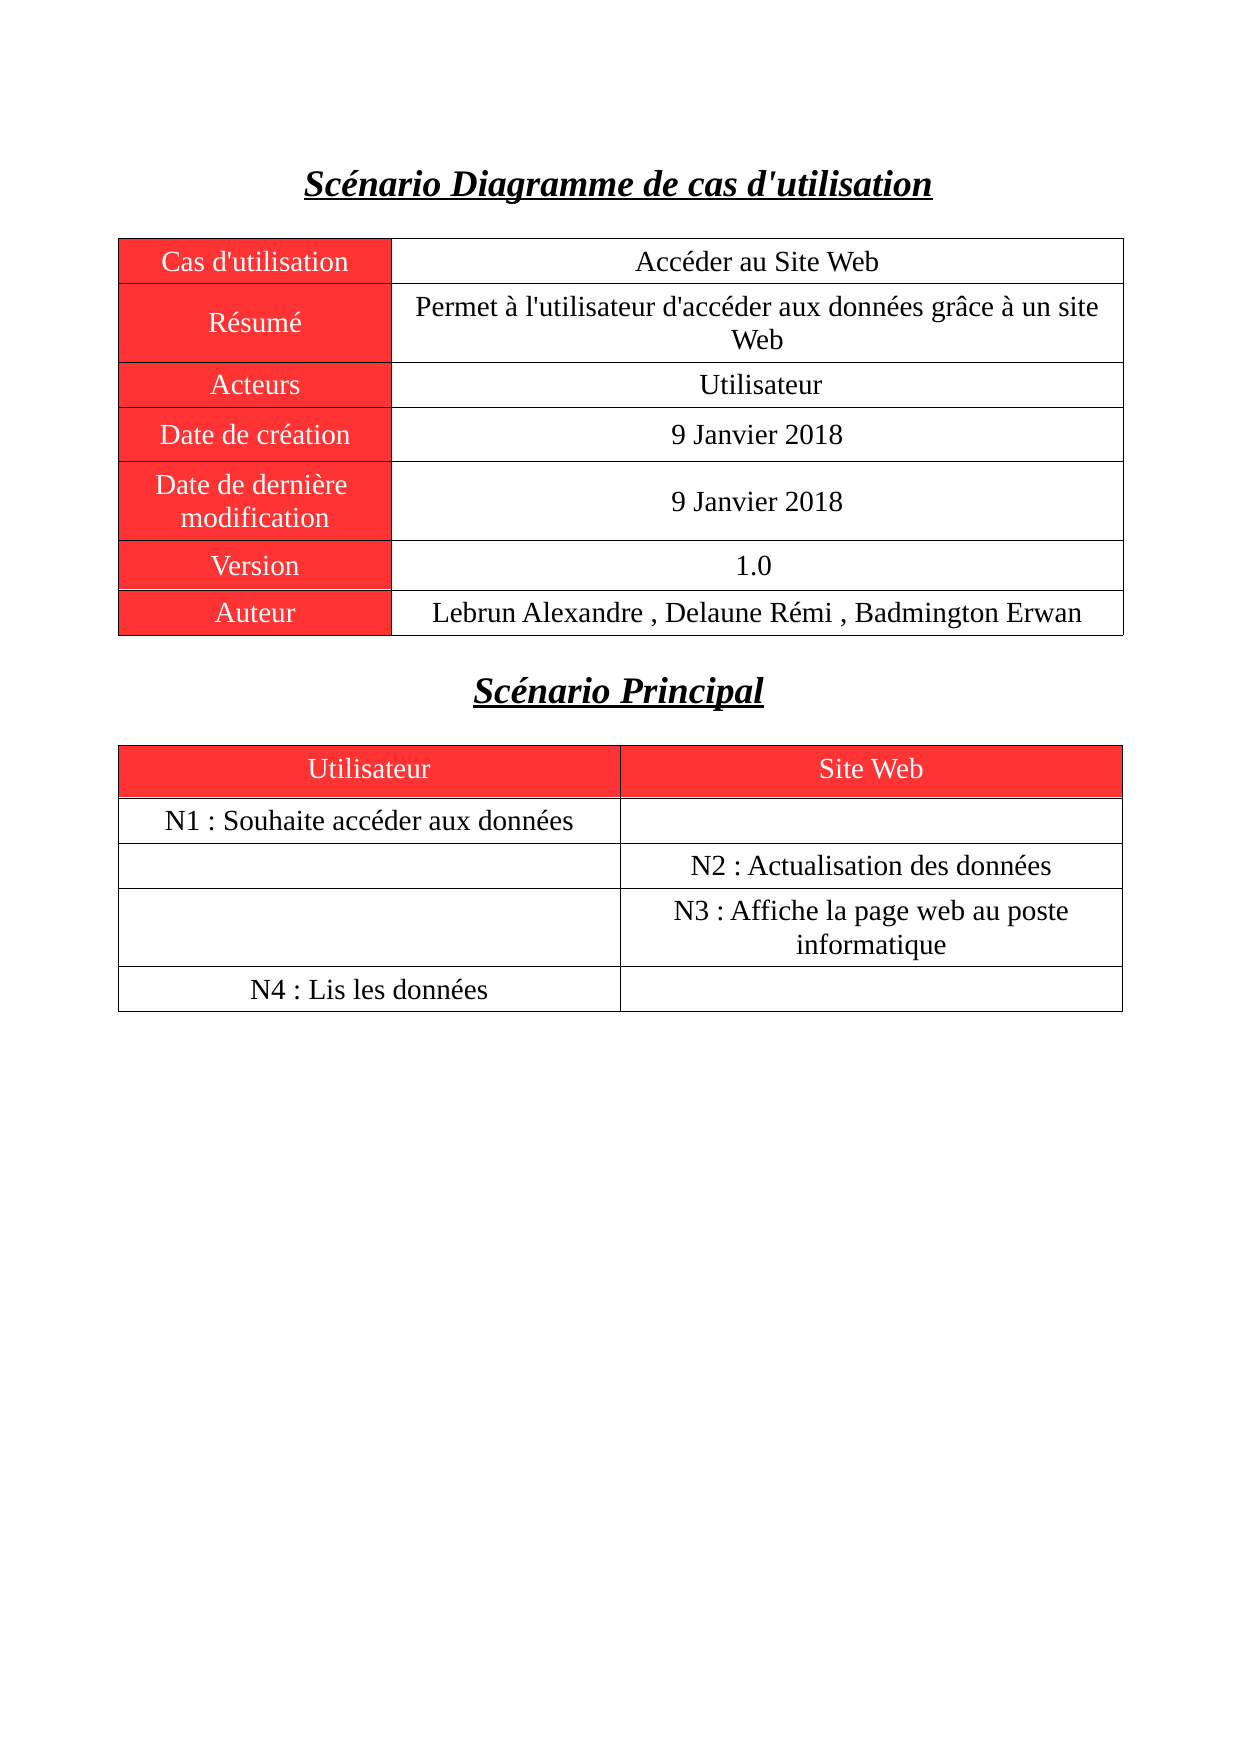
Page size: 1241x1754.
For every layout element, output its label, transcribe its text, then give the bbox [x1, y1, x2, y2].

table_cell Utilisateur [392, 363, 1123, 407]
table_header Accéder au Site Web [392, 239, 1123, 283]
table_cell 9 Janvier 2018 [392, 408, 1123, 461]
table_cell Date de dernière modification [119, 462, 391, 540]
table_cell Date de création [119, 408, 391, 461]
table_cell Permet à l'utilisateur d'accéder aux données grâce à un site Web [392, 284, 1123, 362]
table_cell Lebrun Alexandre , Delaune Rémi , Badmington Erwan [392, 591, 1123, 635]
table_cell 9 Janvier 2018 [392, 462, 1123, 540]
table_cell [119, 889, 620, 966]
table_cell 1.0 [392, 541, 1123, 589]
table_cell N1 : Souhaite accéder aux données [119, 799, 620, 843]
table_cell [119, 844, 620, 888]
table_header Utilisateur [119, 746, 620, 797]
table_cell Acteurs [119, 363, 391, 407]
table_cell N4 : Lis les données [119, 967, 620, 1011]
table_header Cas d'utilisation [119, 239, 391, 283]
table_cell Version [119, 541, 391, 589]
table_cell N3 : Affiche la page web au poste informatique [621, 889, 1122, 966]
table_cell [621, 967, 1122, 1011]
text Scénario Diagramme de cas d'utilisation [118, 161, 1122, 204]
text Scénario Principal [118, 668, 1122, 711]
table_header Site Web [621, 746, 1122, 797]
table_cell [621, 799, 1122, 843]
table_cell N2 : Actualisation des données [621, 844, 1122, 888]
table_cell Résumé [119, 284, 391, 362]
table_cell Auteur [119, 591, 391, 635]
